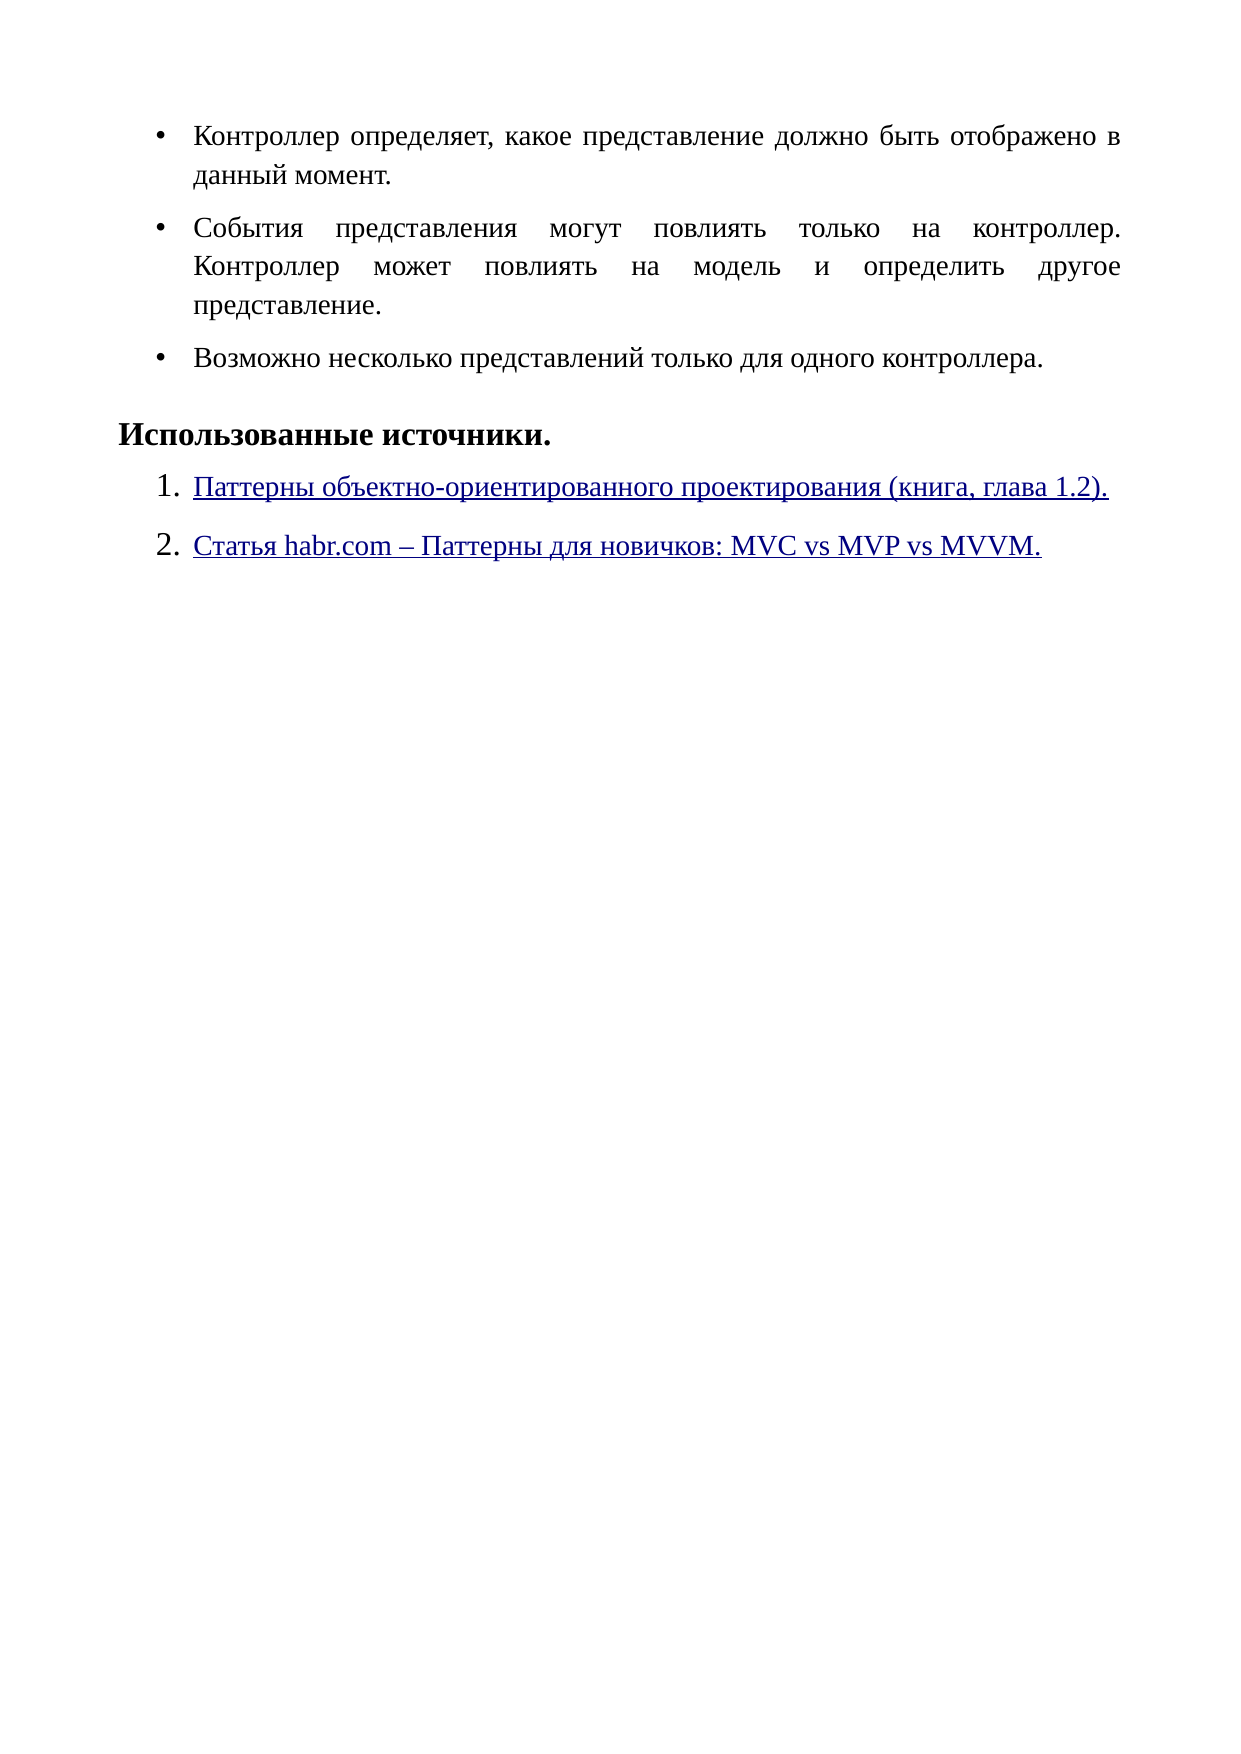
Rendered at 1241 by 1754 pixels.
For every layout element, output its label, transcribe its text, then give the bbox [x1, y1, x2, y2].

list Паттерны объектно-ориентированного проектирования (книга, глава 1.2). [156, 465, 1122, 503]
list Статья habr.com – Паттерны для новичков: MVC vs MVP vs MVVM. [156, 524, 1122, 562]
list Возможно несколько представлений только для одного контроллера. [156, 340, 1122, 374]
list Контроллер определяет, какое представление должно быть отображено в данный момент. [156, 118, 1122, 190]
subtitle Использованные источники. [118, 414, 1122, 453]
list События представления могут повлиять только на контроллер. Контроллер может повлиять на модель и определить другое представление. [156, 210, 1122, 321]
